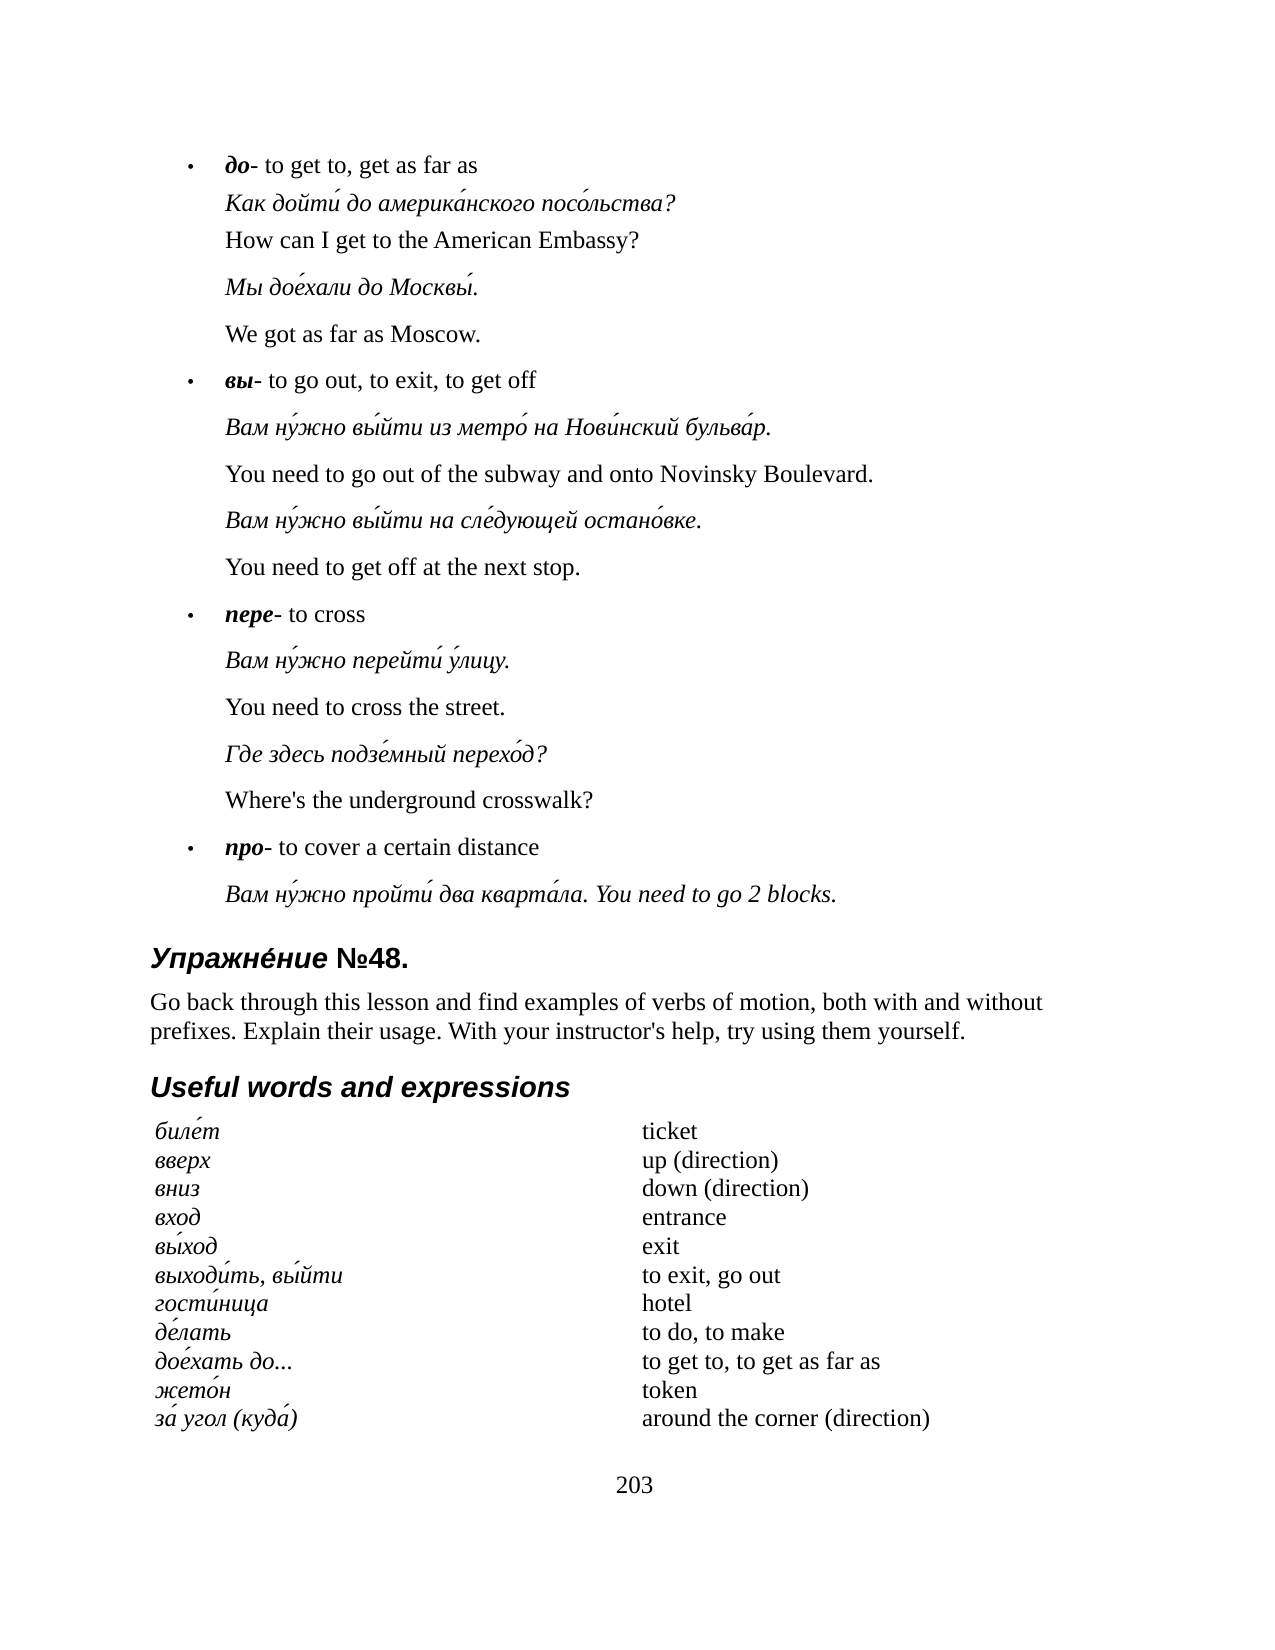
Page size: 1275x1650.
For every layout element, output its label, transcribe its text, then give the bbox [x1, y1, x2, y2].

table_header биле́т [150, 1116, 637, 1145]
table_cell entrance [638, 1202, 1125, 1231]
table_cell де́лать [150, 1317, 637, 1346]
table_cell вниз [150, 1174, 637, 1202]
list про- to cover a certain distance [187, 832, 1125, 861]
table_cell to exit, go out [638, 1260, 1125, 1288]
list Мы дое́хали до Москвы́. [187, 272, 1125, 301]
table_cell за́ угол (куда́) [150, 1404, 637, 1432]
list We got as far as Moscow. [187, 319, 1125, 347]
list Вам ну́жно перейти́ у́лицу. [187, 645, 1125, 674]
table_cell to do, to make [638, 1317, 1125, 1346]
list You need to get off at the next stop. [187, 552, 1125, 581]
table_cell to get to, to get as far as [638, 1346, 1125, 1375]
table_cell hotel [638, 1289, 1125, 1317]
table_cell гости́ница [150, 1289, 637, 1317]
text Go back through this lesson and find examples of verbs of motion, both with and without prefixes. Explain their usage. With your instructor's help, try using them yourself. [150, 987, 1125, 1045]
list пере- to cross [187, 599, 1125, 627]
list Where's the underground crosswalk? [187, 785, 1125, 814]
list Вам ну́жно вы́йти из метро́ на Нови́нский бульва́р. [187, 412, 1125, 441]
list до- to get to, get as far as [187, 150, 1125, 179]
list Где здесь подзе́мный перехо́д? [187, 739, 1125, 767]
list You need to go out of the subway and onto Novinsky Boulevard. [187, 459, 1125, 487]
table_cell жето́н [150, 1375, 637, 1403]
list Вам ну́жно вы́йти на сле́дующей остано́вке. [187, 505, 1125, 534]
list How can I get to the American Embassy? [187, 225, 1125, 254]
table_cell выходи́ть, вы́йти [150, 1260, 637, 1288]
table_cell дое́хать до... [150, 1346, 637, 1375]
table_cell around the corner (direction) [638, 1404, 1125, 1432]
table_cell down (direction) [638, 1174, 1125, 1202]
table_cell exit [638, 1231, 1125, 1260]
list Вам ну́жно пройти́ два кварта́ла. You need to go 2 blocks. [187, 879, 1125, 907]
subtitle Useful words and expressions [150, 1070, 1125, 1103]
table_header ticket [638, 1116, 1125, 1145]
list вы- to go out, to exit, to get off [187, 365, 1125, 394]
table_cell вверх [150, 1145, 637, 1173]
table_cell вы́ход [150, 1231, 637, 1260]
subtitle Упражне́ние №48. [150, 941, 1125, 975]
table_cell вход [150, 1202, 637, 1231]
list Как дойти́ до америка́нского посо́льства? [187, 188, 1125, 216]
list You need to cross the street. [187, 692, 1125, 721]
table_cell token [638, 1375, 1125, 1403]
table_cell up (direction) [638, 1145, 1125, 1173]
